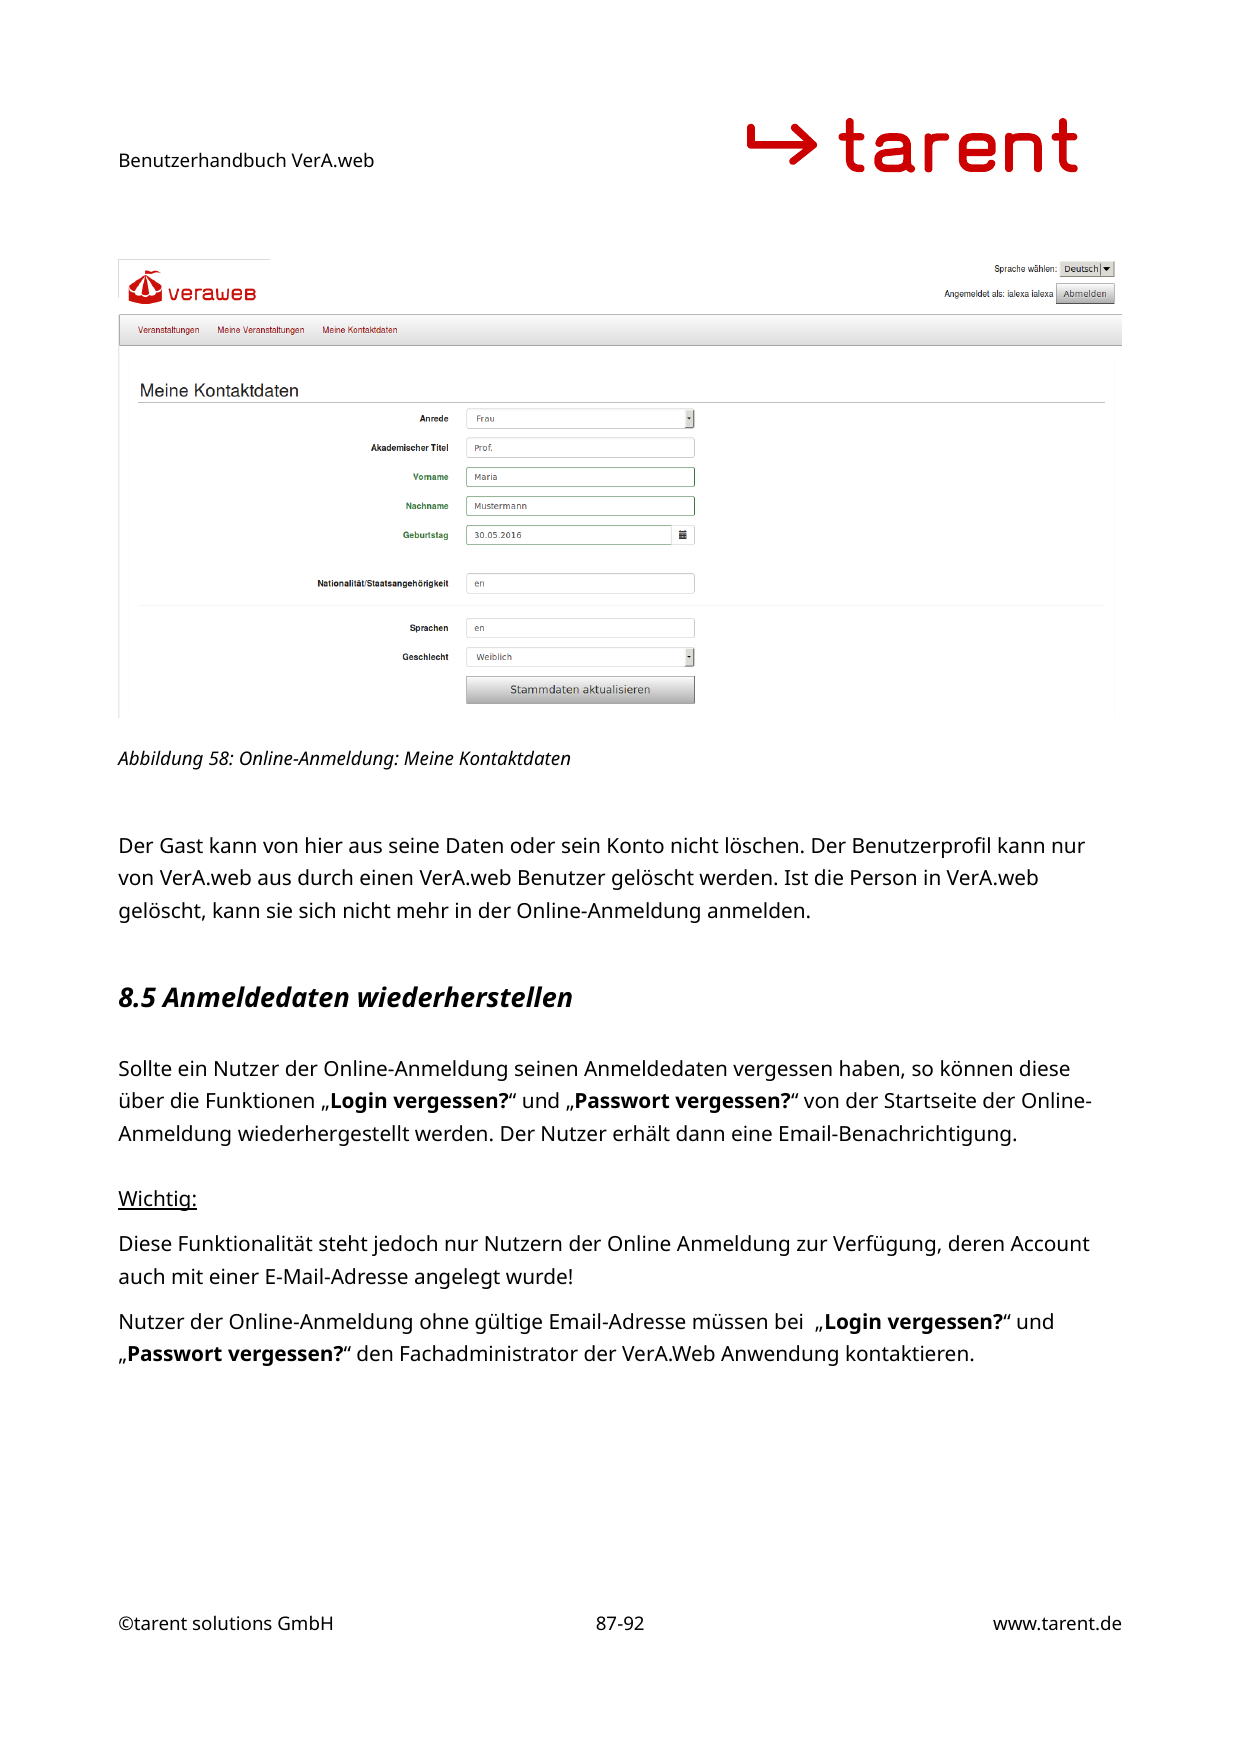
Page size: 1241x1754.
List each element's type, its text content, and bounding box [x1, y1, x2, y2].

picture [118, 259, 1122, 718]
subtitle Anmeldedaten wiederherstellen [118, 979, 1122, 1016]
text Abbildung 58: Online-Anmeldung: Meine Kontaktdaten [118, 718, 1122, 770]
text Wichtig: [118, 1184, 1122, 1213]
text Diese Funktionalität steht jedoch nur Nutzern der Online Anmeldung zur Verfügung, deren Account auch mit einer E-Mail-Adresse angelegt wurde! [118, 1229, 1122, 1290]
text Sollte ein Nutzer der Online-Anmeldung seinen Anmeldedaten vergessen haben, so können diese über die Funktionen „Login vergessen?“ und „Passwort vergessen?“ von der Startseite der Online-Anmeldung wiederhergestellt werden. Der Nutzer erhält dann eine Email-Benachrichtigung. [118, 1054, 1122, 1147]
text Nutzer der Online-Anmeldung ohne gültige Email-Adresse müssen bei „Login vergessen?“ und „Passwort vergessen?“ den Fachadministrator der VerA.Web Anwendung kontaktieren. [118, 1307, 1122, 1368]
text Der Gast kann von hier aus seine Daten oder sein Konto nicht löschen. Der Benutzerprofil kann nur von VerA.web aus durch einen VerA.web Benutzer gelöscht werden. Ist die Person in VerA.web gelöscht, kann sie sich nicht mehr in der Online-Anmeldung anmelden. [118, 831, 1122, 924]
